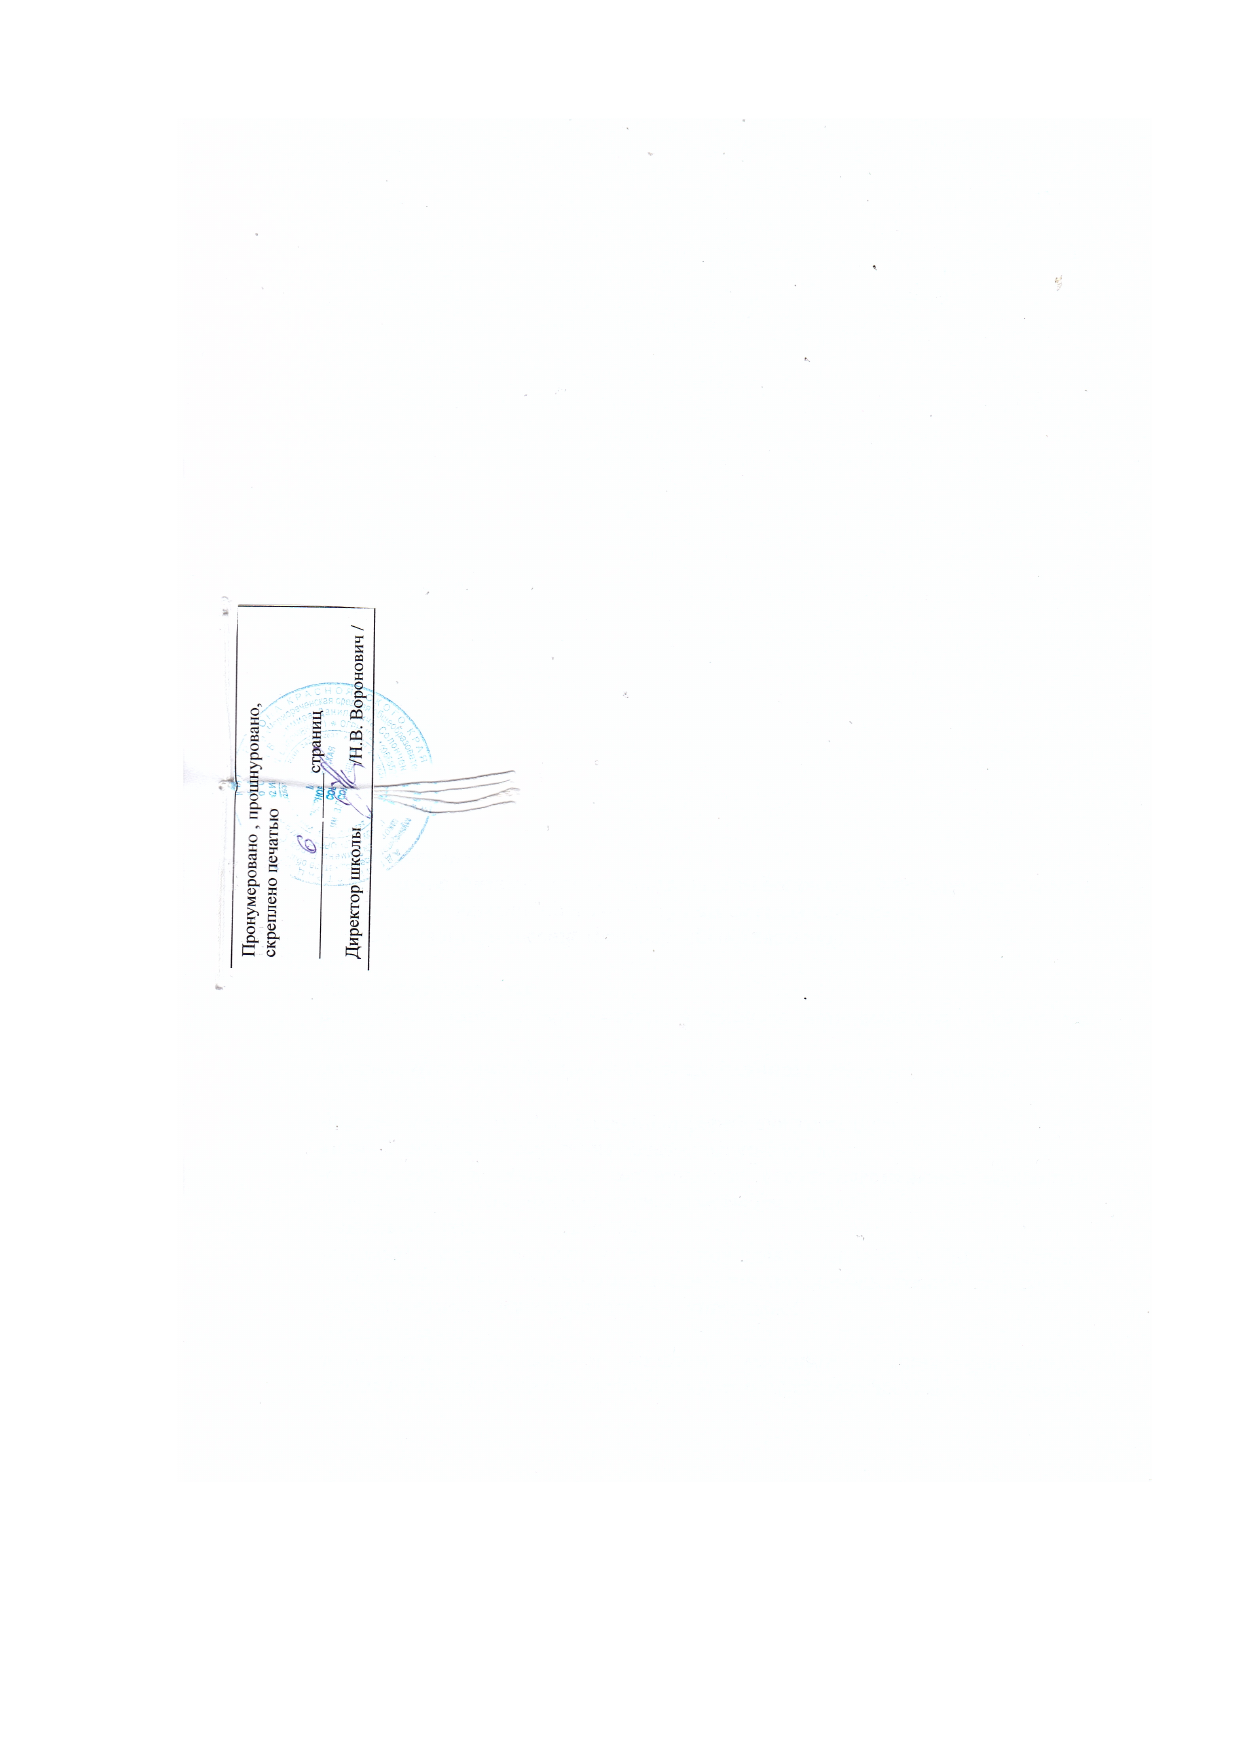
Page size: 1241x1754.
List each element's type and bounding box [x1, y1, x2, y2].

picture [177, 118, 1152, 1482]
